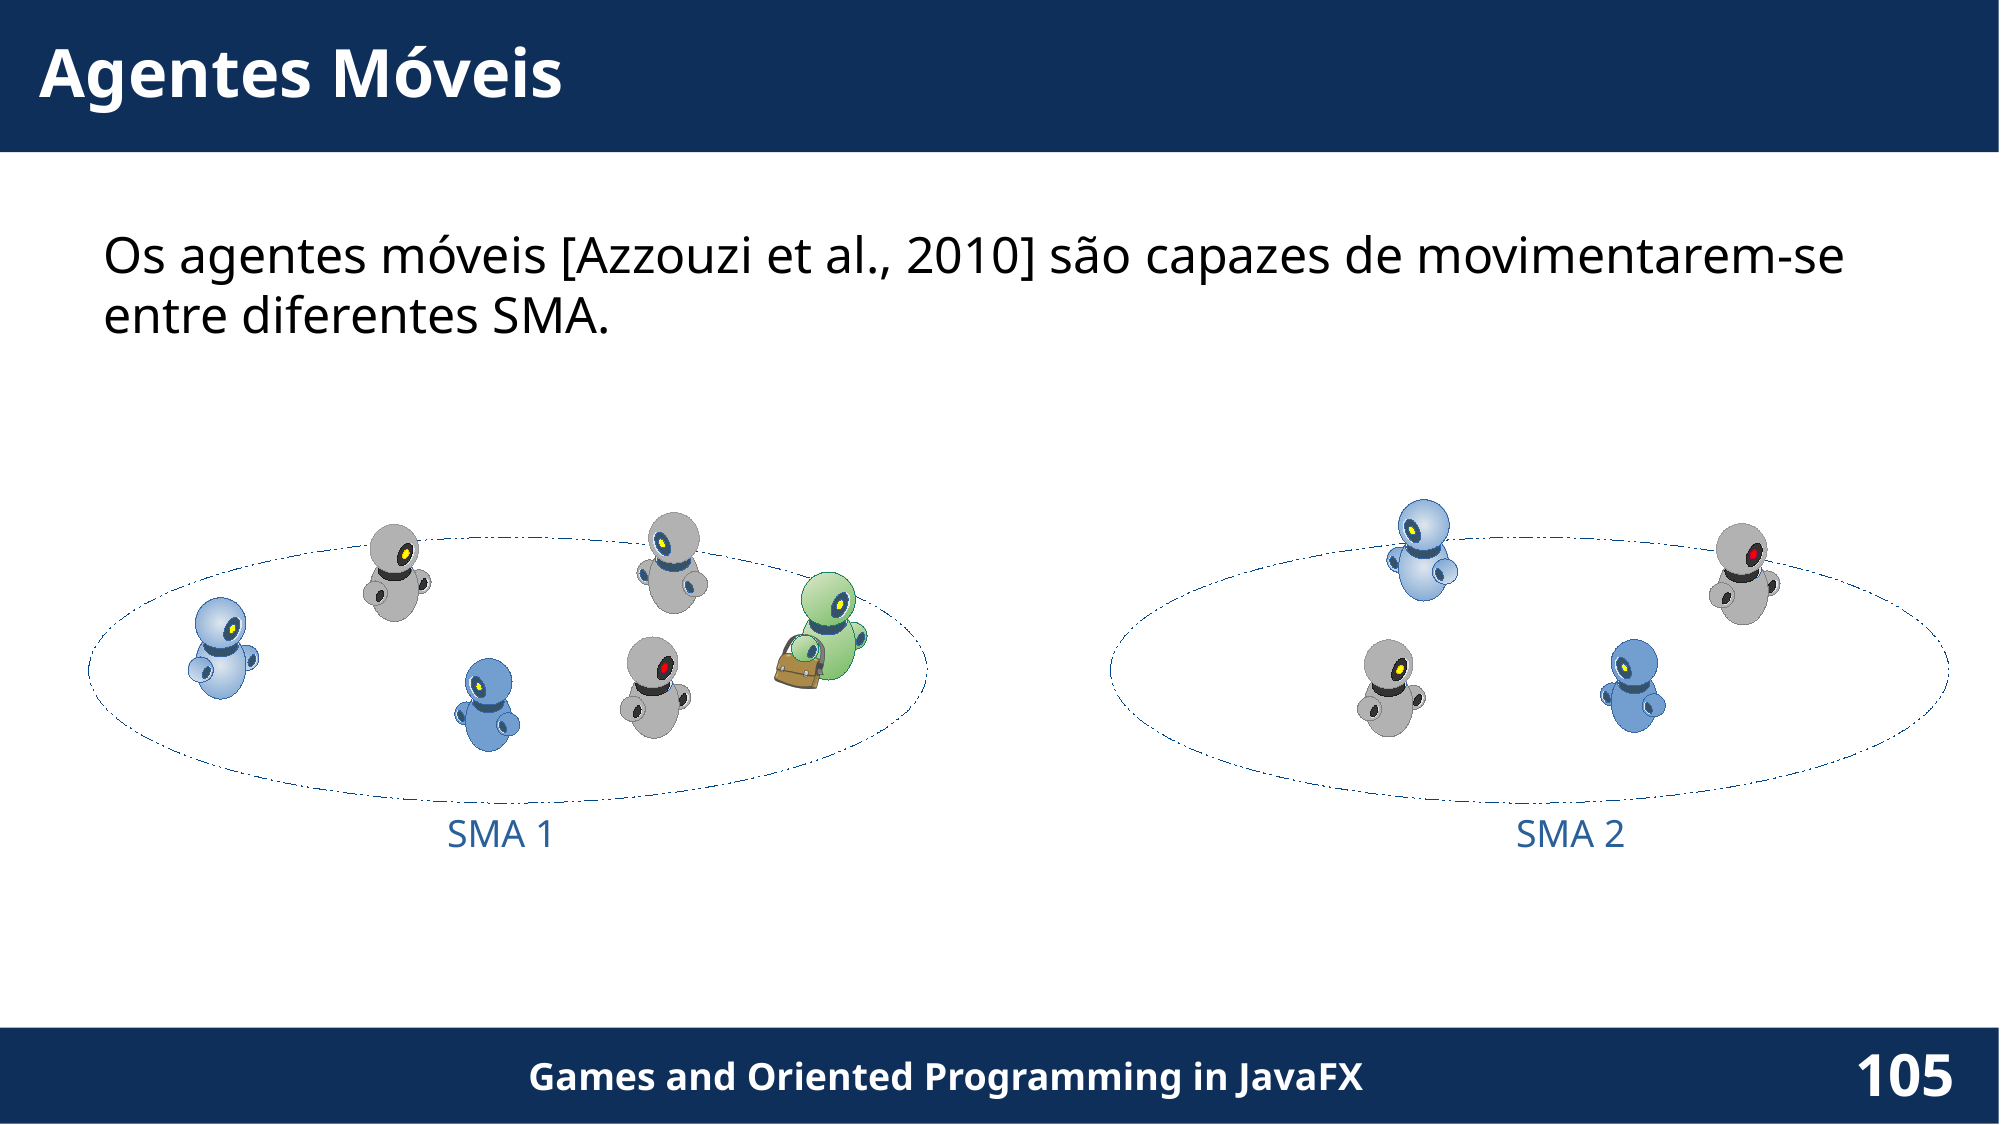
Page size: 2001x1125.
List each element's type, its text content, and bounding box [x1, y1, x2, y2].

text_box [188, 597, 259, 700]
text_box Os agentes móveis [Azzouzi et al., 2010] são capazes de movimentarem-se entre diferentes SMA. [88, 216, 1947, 352]
text_box SMA 2 [1393, 803, 1748, 863]
text_box [1386, 499, 1458, 602]
text_box SMA 1 [324, 803, 680, 863]
picture [774, 634, 825, 689]
text_box [620, 636, 691, 739]
text_box [1600, 639, 1666, 733]
text_box [454, 658, 520, 752]
text_box [363, 524, 432, 622]
text_box [1709, 523, 1781, 625]
text_box [636, 512, 708, 614]
text_box [791, 572, 868, 681]
text_box [1357, 639, 1426, 737]
text_box Agentes Móveis [25, 23, 1999, 119]
